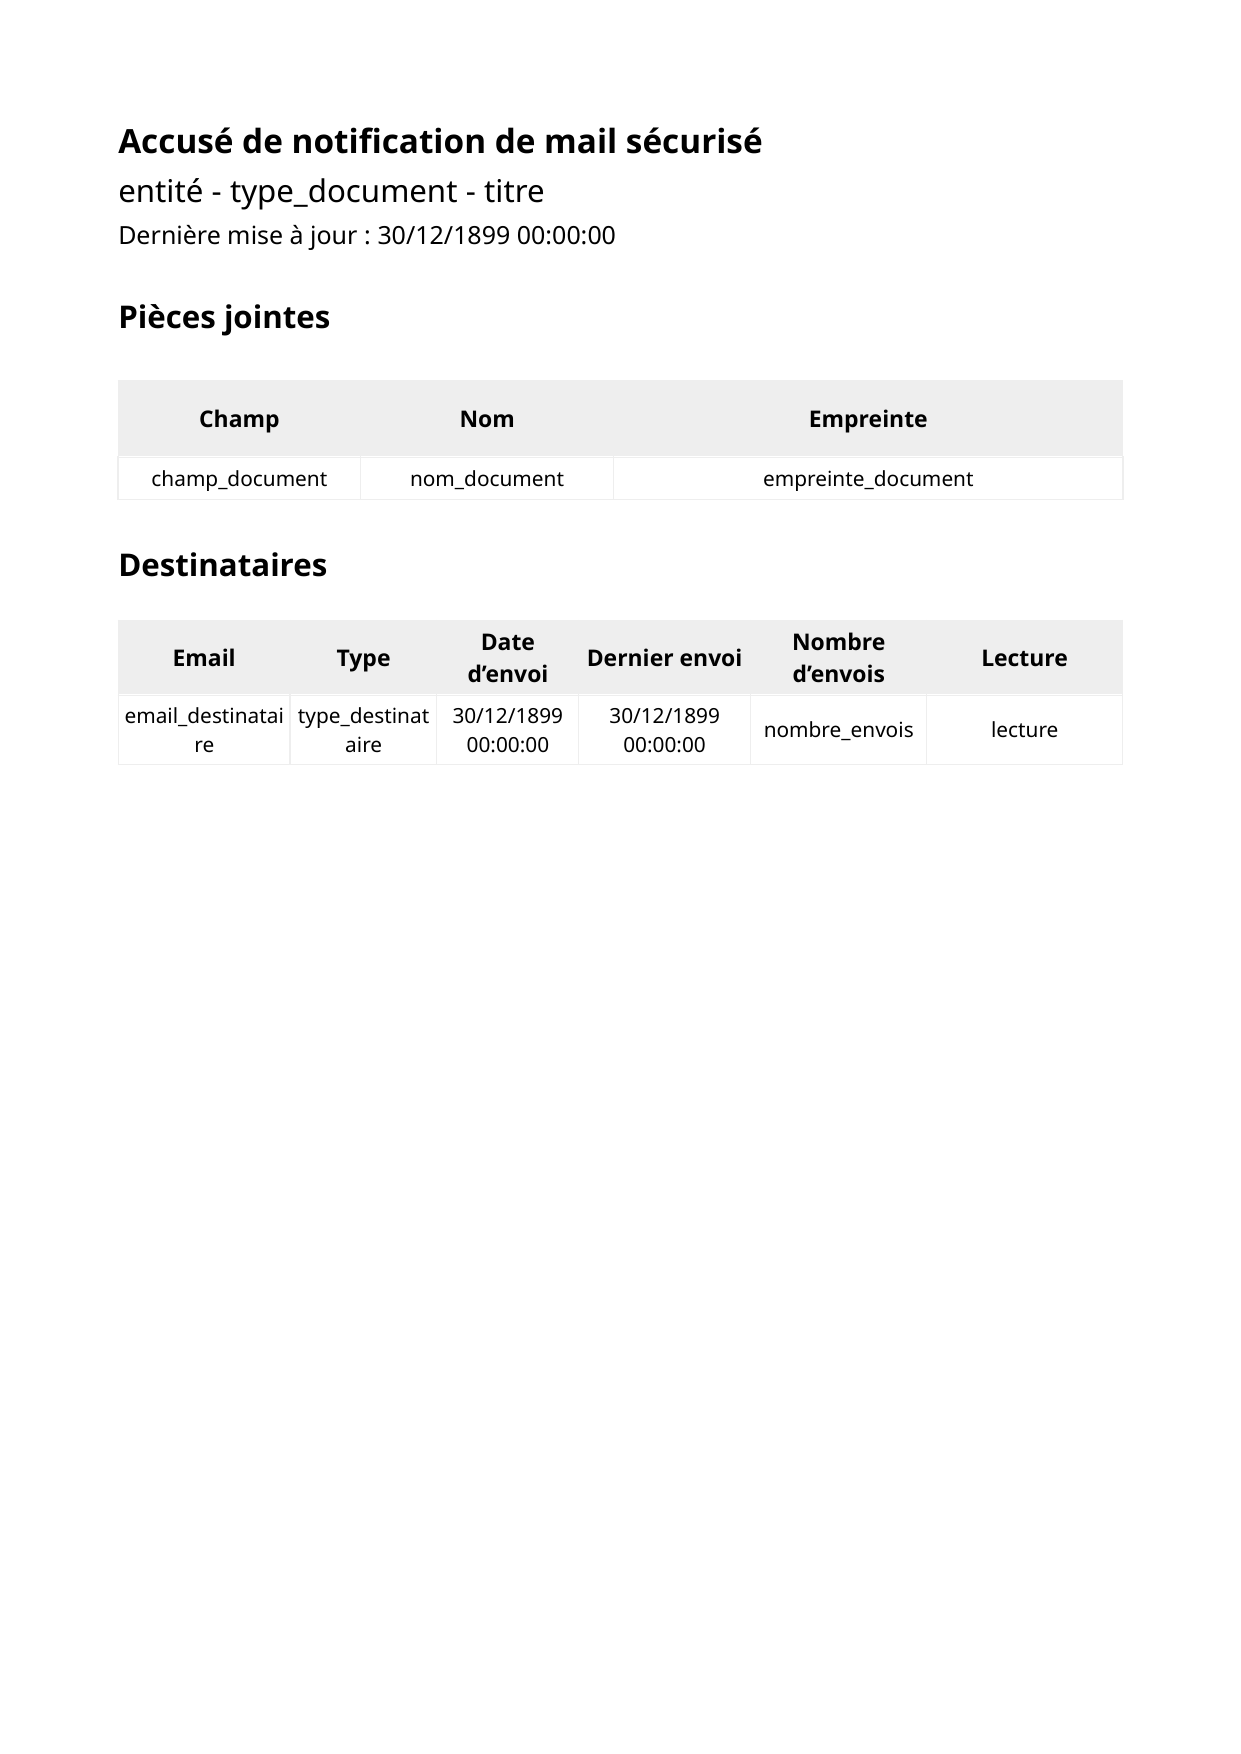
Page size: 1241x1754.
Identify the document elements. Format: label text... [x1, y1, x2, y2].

text Accusé de notification de mail sécurisé [118, 118, 1122, 163]
table_header Nom [361, 381, 613, 456]
table_cell empreinte_document [614, 458, 1122, 499]
table_header Type [291, 621, 436, 694]
text Dernière mise à jour : 30/12/1899 00:00:00 [118, 218, 1122, 252]
table_cell type_destinataire [291, 696, 436, 764]
table_header Dernier envoi [579, 621, 750, 694]
table_cell email_destinataire [119, 696, 289, 764]
table_header Date d’envoi [437, 621, 578, 694]
table_cell nom_document [361, 458, 613, 499]
table_header Lecture [927, 621, 1122, 694]
table_cell champ_document [119, 458, 360, 499]
text Destinataires [118, 543, 1122, 585]
text Pièces jointes [118, 295, 1122, 337]
table_cell 30/12/1899 00:00:00 [437, 696, 578, 764]
table_header Champ [119, 381, 360, 456]
table_cell nombre_envois [751, 696, 926, 764]
table_cell lecture [927, 696, 1122, 764]
table_header Email [119, 621, 289, 694]
text entité - type_document - titre [118, 169, 1122, 212]
table_header Empreinte [614, 381, 1122, 456]
table_header Nombre d’envois [751, 621, 926, 694]
table_cell 30/12/1899 00:00:00 [579, 696, 750, 764]
